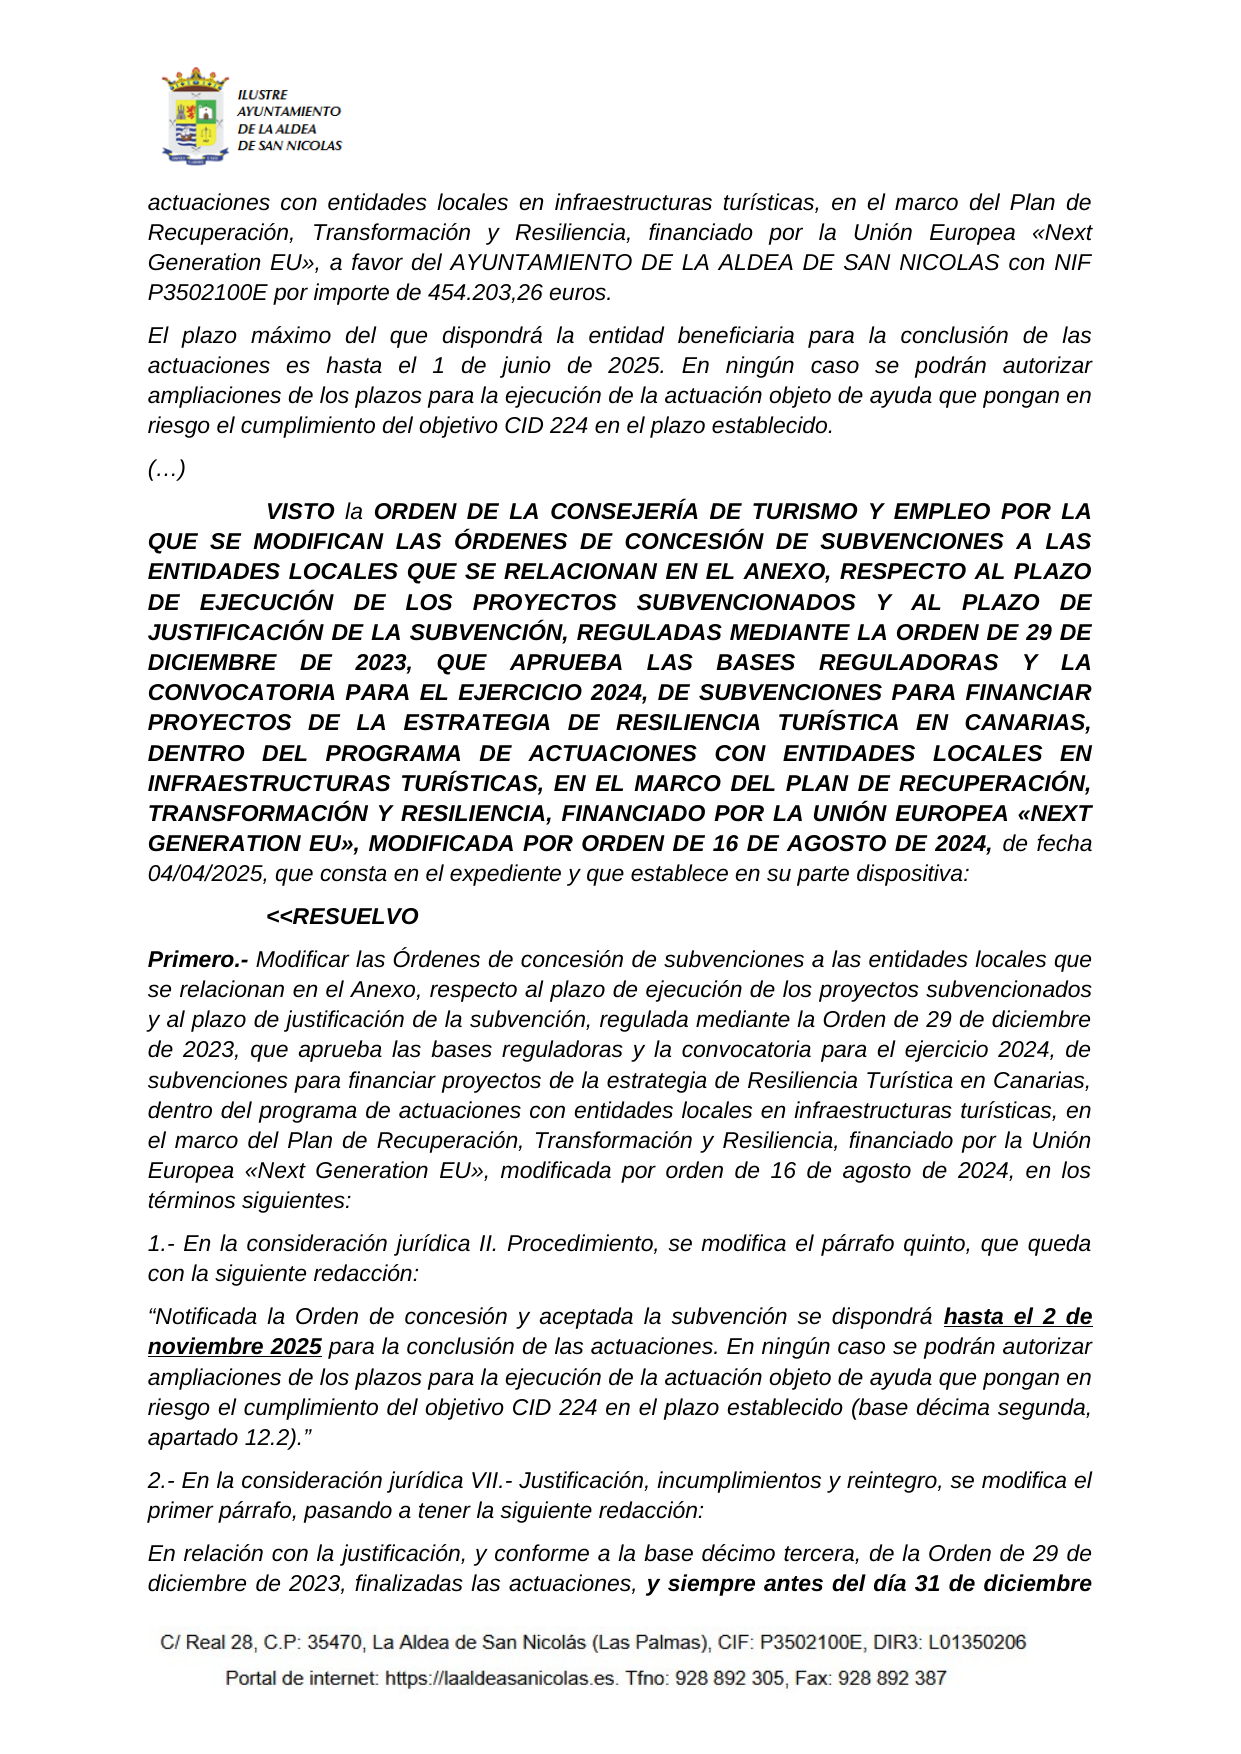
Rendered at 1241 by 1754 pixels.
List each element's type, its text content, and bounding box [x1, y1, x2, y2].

text El plazo máximo del que dispondrá la entidad beneficiaria para la conclusión de las actuaciones es hasta el 1 de junio de 2025. En ningún caso se podrán autorizar ampliaciones de los plazos para la ejecución de la actuación objeto de ayuda que pongan en riesgo el cumplimiento del objetivo CID 224 en el plazo establecido. [148, 322, 1093, 439]
text VISTO la ORDEN DE LA CONSEJERÍA DE TURISMO Y EMPLEO POR LA QUE SE MODIFICAN LAS ÓRDENES DE CONCESIÓN DE SUBVENCIONES A LAS ENTIDADES LOCALES QUE SE RELACIONAN EN EL ANEXO, RESPECTO AL PLAZO DE EJECUCIÓN DE LOS PROYECTOS SUBVENCIONADOS Y AL PLAZO DE JUSTIFICACIÓN DE LA SUBVENCIÓN, REGULADAS MEDIANTE LA ORDEN DE 29 DE DICIEMBRE DE 2023, QUE APRUEBA LAS BASES REGULADORAS Y LA CONVOCATORIA PARA EL EJERCICIO 2024, DE SUBVENCIONES PARA FINANCIAR PROYECTOS DE LA ESTRATEGIA DE RESILIENCIA TURÍSTICA EN CANARIAS, DENTRO DEL PROGRAMA DE ACTUACIONES CON ENTIDADES LOCALES EN INFRAESTRUCTURAS TURÍSTICAS, EN EL MARCO DEL PLAN DE RECUPERACIÓN, TRANSFORMACIÓN Y RESILIENCIA, FINANCIADO POR LA UNIÓN EUROPEA «NEXT GENERATION EU», MODIFICADA POR ORDEN DE 16 DE AGOSTO DE 2024, de fecha 04/04/2025, que consta en el expediente y que establece en su parte dispositiva: [148, 498, 1093, 887]
text (…) [148, 455, 1093, 481]
text “Notificada la Orden de concesión y aceptada la subvención se dispondrá hasta el 2 de noviembre 2025 para la conclusión de las actuaciones. En ningún caso se podrán autorizar ampliaciones de los plazos para la ejecución de la actuación objeto de ayuda que pongan en riesgo el cumplimiento del objetivo CID 224 en el plazo establecido (base décima segunda, apartado 12.2).” [148, 1303, 1093, 1450]
text 1.- En la consideración jurídica II. Procedimiento, se modifica el párrafo quinto, que queda con la siguiente redacción: [148, 1230, 1093, 1287]
text actuaciones con entidades locales en infraestructuras turísticas, en el marco del Plan de Recuperación, Transformación y Resiliencia, financiado por la Unión Europea «Next Generation EU», a favor del AYUNTAMIENTO DE LA ALDEA DE SAN NICOLAS con NIF P3502100E por importe de 454.203,26 euros. [148, 188, 1093, 305]
text 2.- En la consideración jurídica VII.- Justificación, incumplimientos y reintegro, se modifica el primer párrafo, pasando a tener la siguiente redacción: [148, 1467, 1093, 1523]
text En relación con la justificación, y conforme a la base décimo tercera, de la Orden de 29 de diciembre de 2023, finalizadas las actuaciones, y siempre antes del día 31 de diciembre [148, 1539, 1093, 1596]
text Primero.- Modificar las Órdenes de concesión de subvenciones a las entidades locales que se relacionan en el Anexo, respecto al plazo de ejecución de los proyectos subvencionados y al plazo de justificación de la subvención, regulada mediante la Orden de 29 de diciembre de 2023, que aprueba las bases reguladoras y la convocatoria para el ejercicio 2024, de subvenciones para financiar proyectos de la estrategia de Resiliencia Turística en Canarias, dentro del programa de actuaciones con entidades locales en infraestructuras turísticas, en el marco del Plan de Recuperación, Transformación y Resiliencia, financiado por la Unión Europea «Next Generation EU», modificada por orden de 16 de agosto de 2024, en los términos siguientes: [148, 946, 1093, 1214]
picture [148, 59, 358, 173]
text <<RESUELVO [148, 903, 1093, 929]
picture [148, 1626, 1034, 1694]
